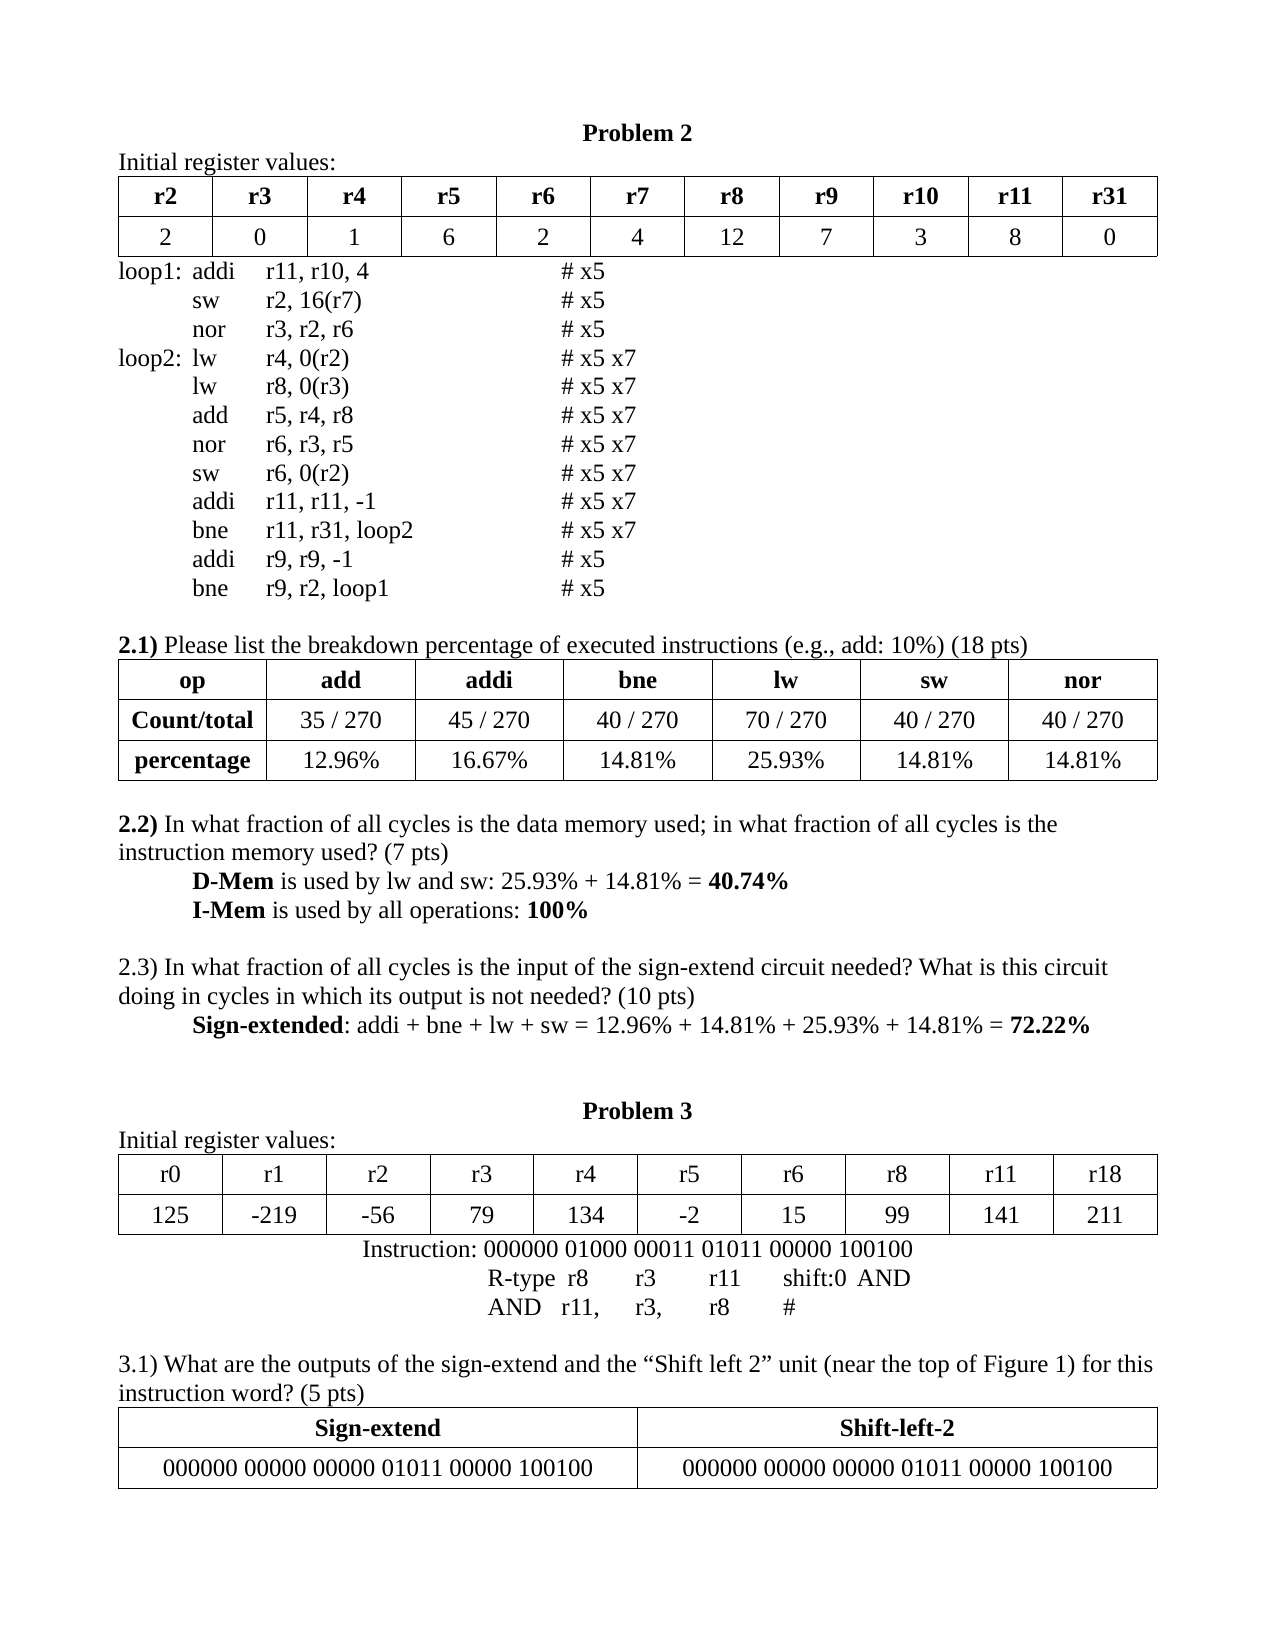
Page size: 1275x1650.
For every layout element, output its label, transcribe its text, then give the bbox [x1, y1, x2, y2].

table_cell -219 [223, 1195, 326, 1234]
table_cell Count/total [119, 700, 266, 739]
table_header Sign-extend [119, 1408, 637, 1447]
table_cell 15 [742, 1195, 845, 1234]
table_cell 141 [950, 1195, 1053, 1234]
text Initial register values: [118, 147, 1157, 176]
text sw r6, 0(r2) # x5 x7 [118, 458, 1157, 486]
table_cell 6 [402, 217, 496, 256]
text instruction word? (5 pts) [118, 1378, 1157, 1407]
table_header r10 [874, 177, 968, 216]
table_header r3 [431, 1155, 533, 1194]
table_cell 70 / 270 [713, 700, 860, 739]
text loop1: addi r11, r10, 4 # x5 [118, 257, 1157, 285]
table_header r11 [969, 177, 1062, 216]
table_header r6 [497, 177, 590, 216]
text bne r11, r31, loop2 # x5 x7 [118, 515, 1157, 544]
table_cell 0 [213, 217, 307, 256]
text Problem 3 [118, 1096, 1157, 1125]
table_cell -2 [638, 1195, 741, 1234]
table_header r31 [1063, 177, 1157, 216]
text 3.1) What are the outputs of the sign-extend and the “Shift left 2” unit (near the top of Figure 1) for this [118, 1349, 1157, 1378]
table_header sw [861, 660, 1008, 699]
table_cell 14.81% [564, 741, 712, 780]
text AND r11, r3, r8 # [118, 1292, 1157, 1321]
table_cell 12.96% [267, 741, 415, 780]
table_cell 8 [969, 217, 1062, 256]
table_cell 3 [874, 217, 968, 256]
table_header r3 [213, 177, 307, 216]
table_header r1 [223, 1155, 326, 1194]
table_header bne [564, 660, 712, 699]
text addi r11, r11, -1 # x5 x7 [118, 486, 1157, 515]
text sw r2, 16(r7) # x5 [118, 285, 1157, 314]
table_cell -56 [327, 1195, 430, 1234]
table_cell 14.81% [1009, 741, 1157, 780]
table_header r11 [950, 1155, 1053, 1194]
text I-Mem is used by all operations: 100% [118, 895, 1157, 924]
table_header r8 [685, 177, 779, 216]
table_cell 40 / 270 [861, 700, 1008, 739]
text Problem 2 [118, 118, 1157, 147]
table_cell 79 [431, 1195, 533, 1234]
table_cell 0 [1063, 217, 1157, 256]
text loop2: lw r4, 0(r2) # x5 x7 [118, 343, 1157, 371]
table_cell 99 [846, 1195, 949, 1234]
table_cell 40 / 270 [564, 700, 712, 739]
table_header Shift-left-2 [638, 1408, 1157, 1447]
table_header r2 [119, 177, 212, 216]
table_header r4 [534, 1155, 637, 1194]
text nor r3, r2, r6 # x5 [118, 314, 1157, 343]
text 2.3) In what fraction of all cycles is the input of the sign-extend circuit needed? What is this circuit doing in cycles in which its output is not needed? (10 pts) [118, 952, 1157, 1010]
table_cell percentage [119, 741, 266, 780]
text addi r9, r9, -1 # x5 [118, 544, 1157, 573]
table_header r0 [119, 1155, 222, 1194]
table_cell 000000 00000 00000 01011 00000 100100 [119, 1448, 637, 1487]
table_cell 14.81% [861, 741, 1008, 780]
text 2.2) In what fraction of all cycles is the data memory used; in what fraction of all cycles is the instruction memory used? (7 pts) [118, 809, 1157, 866]
table_cell 125 [119, 1195, 222, 1234]
table_cell 7 [780, 217, 873, 256]
table_header lw [713, 660, 860, 699]
table_header r2 [327, 1155, 430, 1194]
table_cell 211 [1054, 1195, 1157, 1234]
table_header addi [416, 660, 563, 699]
text nor r6, r3, r5 # x5 x7 [118, 429, 1157, 458]
table_cell 2 [497, 217, 590, 256]
table_cell 40 / 270 [1009, 700, 1157, 739]
table_header r18 [1054, 1155, 1157, 1194]
table_header add [267, 660, 415, 699]
table_header r5 [638, 1155, 741, 1194]
table_header r9 [780, 177, 873, 216]
table_header r4 [308, 177, 401, 216]
table_header r8 [846, 1155, 949, 1194]
table_cell 16.67% [416, 741, 563, 780]
text Instruction: 000000 01000 00011 01011 00000 100100 [118, 1235, 1157, 1263]
table_cell 25.93% [713, 741, 860, 780]
table_header nor [1009, 660, 1157, 699]
text 2.1) Please list the breakdown percentage of executed instructions (e.g., add: 10%) (18 pts) [118, 630, 1157, 659]
text Initial register values: [118, 1125, 1157, 1154]
table_cell 1 [308, 217, 401, 256]
table_cell 35 / 270 [267, 700, 415, 739]
table_header op [119, 660, 266, 699]
table_cell 12 [685, 217, 779, 256]
text D-Mem is used by lw and sw: 25.93% + 14.81% = 40.74% [118, 866, 1157, 895]
table_header r5 [402, 177, 496, 216]
text add r5, r4, r8 # x5 x7 [118, 400, 1157, 429]
table_header r6 [742, 1155, 845, 1194]
table_cell 134 [534, 1195, 637, 1234]
text R-type r8 r3 r11 shift:0 AND [118, 1263, 1157, 1292]
text Sign-extended: addi + bne + lw + sw = 12.96% + 14.81% + 25.93% + 14.81% = 72.22% [118, 1010, 1157, 1039]
text lw r8, 0(r3) # x5 x7 [118, 371, 1157, 400]
text bne r9, r2, loop1 # x5 [118, 573, 1157, 601]
table_cell 4 [591, 217, 684, 256]
table_cell 45 / 270 [416, 700, 563, 739]
table_cell 2 [119, 217, 212, 256]
table_cell 000000 00000 00000 01011 00000 100100 [638, 1448, 1157, 1487]
table_header r7 [591, 177, 684, 216]
